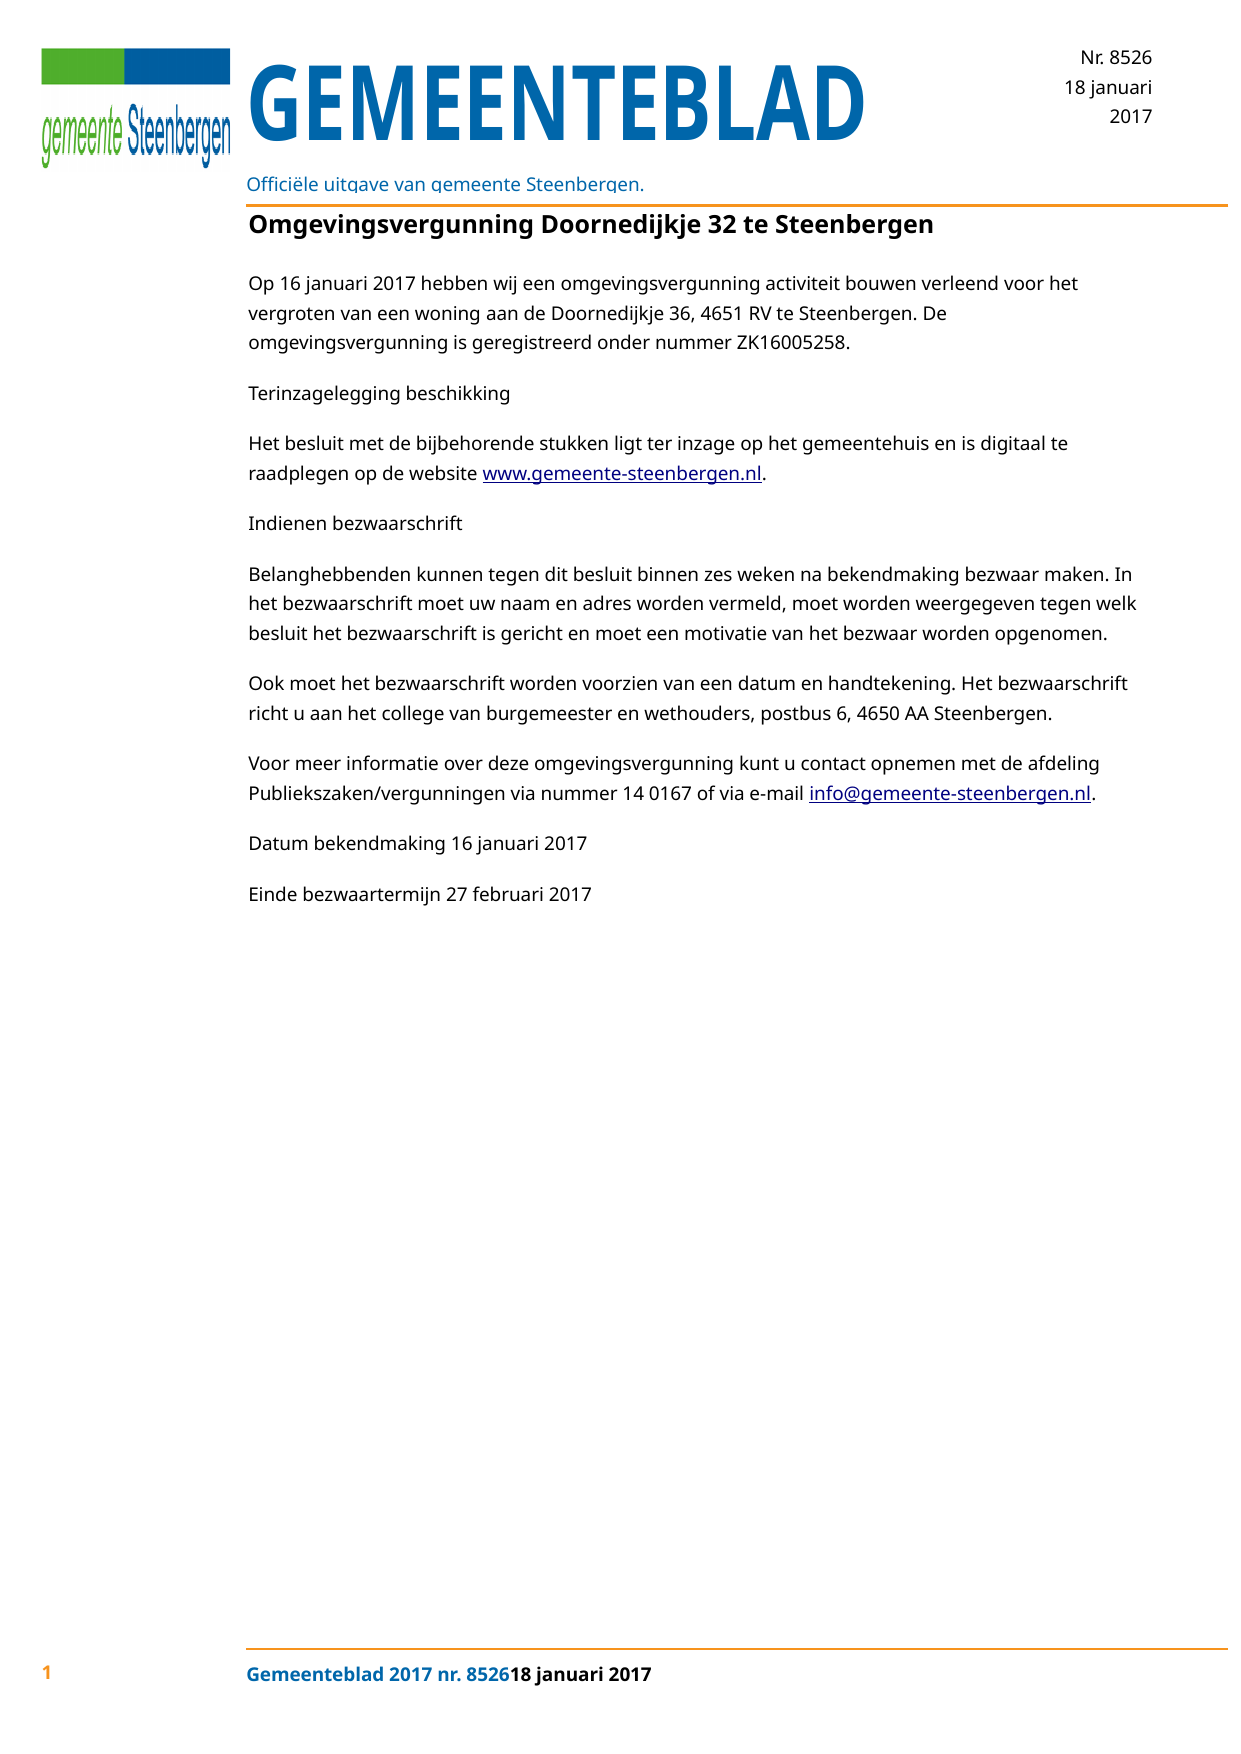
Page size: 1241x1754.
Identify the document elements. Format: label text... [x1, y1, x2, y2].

text Het besluit met de bijbehorende stukken ligt ter inzage op het gemeentehuis en is digitaal te raadplegen op de website www.gemeente-steenbergen.nl. [248, 430, 1152, 486]
text Belanghebbenden kunnen tegen dit besluit binnen zes weken na bekendmaking bezwaar maken. In het bezwaarschrift moet uw naam en adres worden vermeld, moet worden weergegeven tegen welk besluit het bezwaarschrift is gericht en moet een motivatie van het bezwaar worden opgenomen. [248, 561, 1152, 646]
picture [41, 47, 231, 172]
text Ook moet het bezwaarschrift worden voorzien van een datum en handtekening. Het bezwaarschrift richt u aan het college van burgemeester en wethouders, postbus 6, 4650 AA Steenbergen. [248, 670, 1152, 726]
text Terinzagelegging beschikking [248, 380, 1152, 406]
text Indienen bezwaarschrift [248, 510, 1152, 536]
text Einde bezwaartermijn 27 februari 2017 [248, 881, 1152, 906]
text Op 16 januari 2017 hebben wij een omgevingsvergunning activiteit bouwen verleend voor het vergroten van een woning aan de Doornedijkje 36, 4651 RV te Steenbergen. De omgevingsvergunning is geregistreerd onder nummer ZK16005258. [248, 270, 1152, 355]
text Omgevingsvergunning Doornedijkje 32 te Steenbergen [248, 207, 1152, 241]
text Voor meer informatie over deze omgevingsvergunning kunt u contact opnemen met de afdeling Publiekszaken/vergunningen via nummer 14 0167 of via e-mail info@gemeente-steenbergen.nl. [248, 750, 1152, 806]
text Datum bekendmaking 16 januari 2017 [248, 830, 1152, 856]
